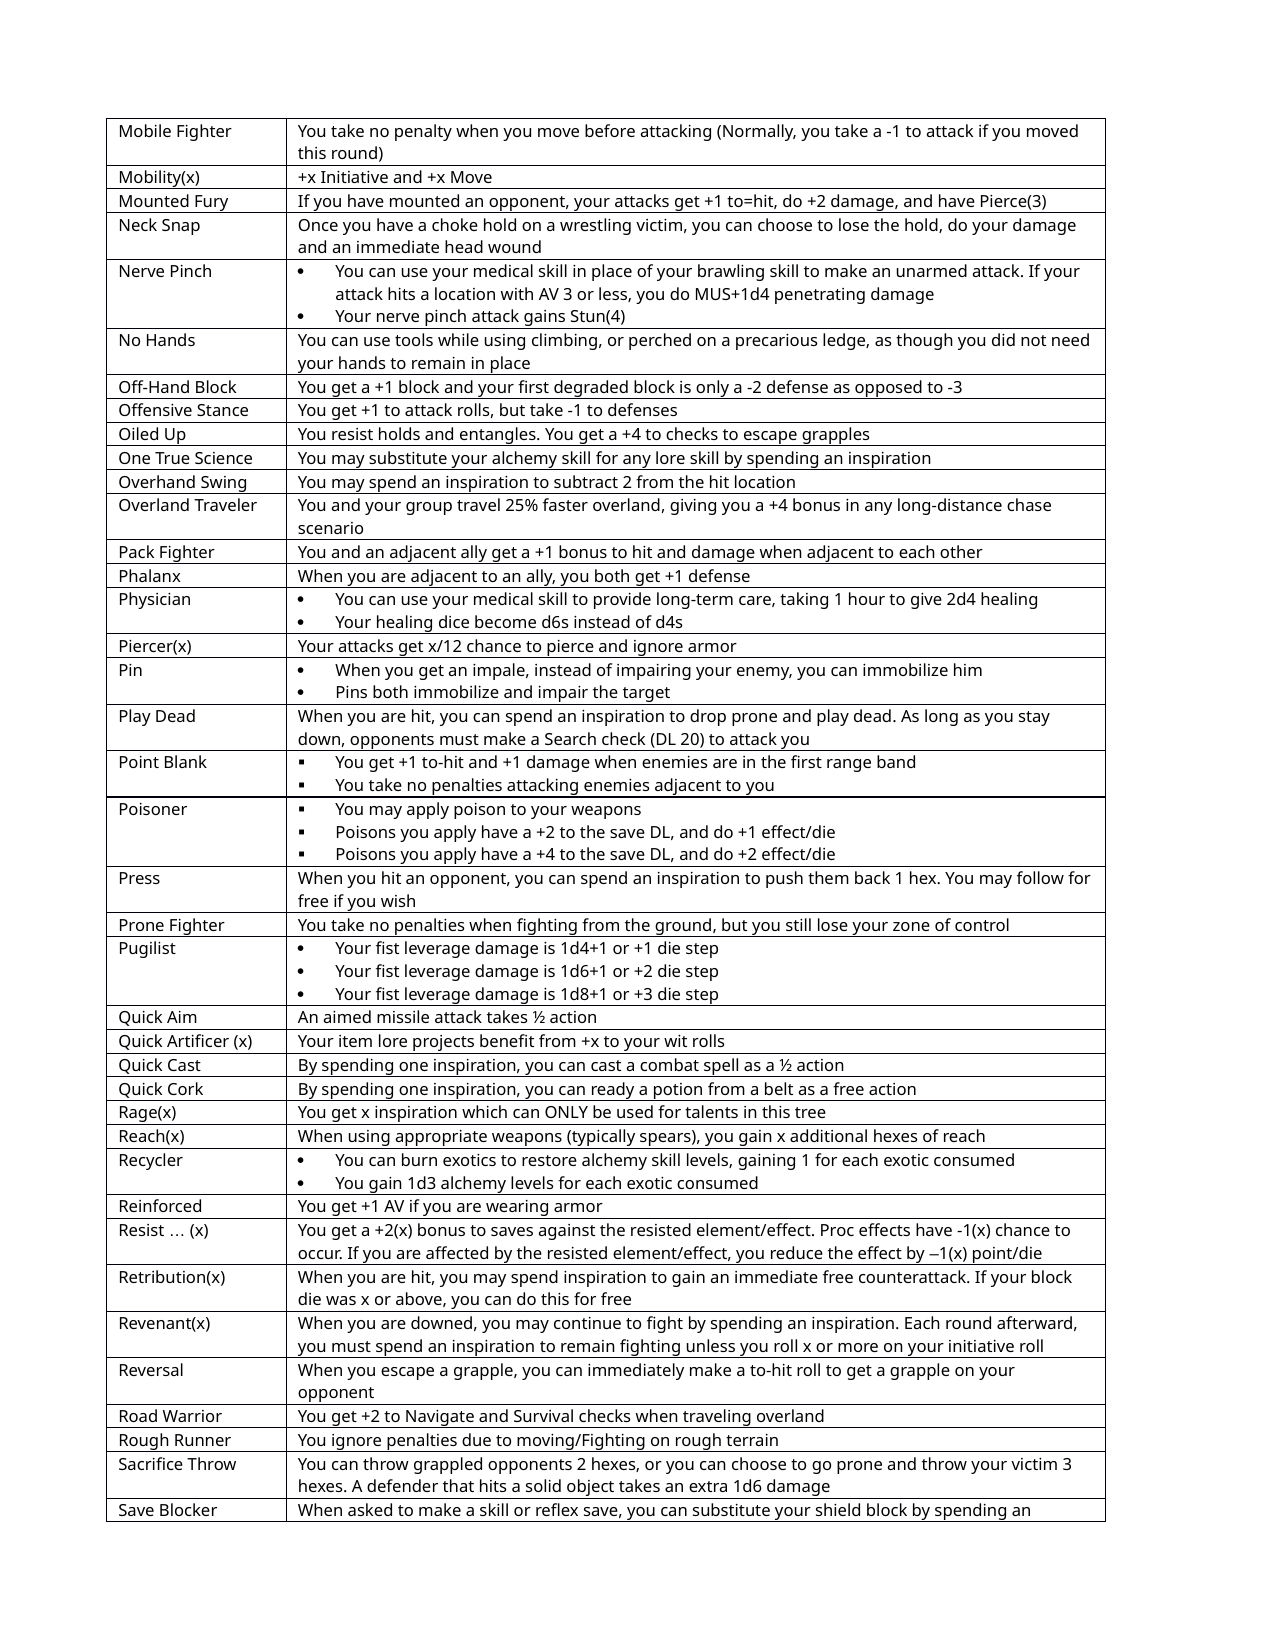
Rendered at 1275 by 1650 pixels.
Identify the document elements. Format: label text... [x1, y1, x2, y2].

table_cell When asked to make a skill or reflex save, you can substitute your shield block by spending an [287, 1499, 1105, 1521]
table_cell You may spend an inspiration to subtract 2 from the hit location [287, 470, 1105, 493]
table_cell You can use your medical skill in place of your brawling skill to make an unarmed attack. If your attack hits a location with AV 3 or less, you do MUS+1d4 penetrating damage Your nerve pinch attack gains Stun(4) [287, 260, 1105, 328]
table_cell Quick Cast [107, 1054, 286, 1076]
table_cell You resist holds and entangles. You get a +4 to checks to escape grapples [287, 423, 1105, 445]
table_cell Recycler [107, 1149, 286, 1194]
table_cell You can burn exotics to restore alchemy skill levels, gaining 1 for each exotic consumed You gain 1d3 alchemy levels for each exotic consumed [287, 1149, 1105, 1194]
table_cell Mobile Fighter [107, 119, 286, 164]
table_cell Press [107, 867, 286, 912]
table_cell You can throw grappled opponents 2 hexes, or you can choose to go prone and throw your victim 3 hexes. A defender that hits a solid object takes an extra 1d6 damage [287, 1452, 1105, 1497]
table_cell Reach(x) [107, 1125, 286, 1147]
table_cell When you are adjacent to an ally, you both get +1 defense [287, 564, 1105, 587]
table_cell Resist … (x) [107, 1219, 286, 1264]
table_cell Mobility(x) [107, 166, 286, 188]
table_cell Rough Runner [107, 1428, 286, 1451]
table_cell By spending one inspiration, you can cast a combat spell as a ½ action [287, 1054, 1105, 1076]
table_cell Your attacks get x/12 chance to pierce and ignore armor [287, 634, 1105, 657]
table_cell You may substitute your alchemy skill for any lore skill by spending an inspiration [287, 446, 1105, 469]
table_cell You get x inspiration which can ONLY be used for talents in this tree [287, 1101, 1105, 1124]
table_cell You and your group travel 25% faster overland, giving you a +4 bonus in any long-distance chase scenario [287, 494, 1105, 539]
table_cell You get +1 to-hit and +1 damage when enemies are in the first range band You take no penalties attacking enemies adjacent to you [287, 751, 1105, 796]
table_cell When using appropriate weapons (typically spears), you gain x additional hexes of reach [287, 1125, 1105, 1147]
table_cell Your item lore projects benefit from +x to your wit rolls [287, 1030, 1105, 1052]
table_cell Save Blocker [107, 1499, 286, 1521]
table_cell +x Initiative and +x Move [287, 166, 1105, 188]
table_cell One True Science [107, 446, 286, 469]
table_cell Offensive Stance [107, 399, 286, 422]
table_cell No Hands [107, 329, 286, 374]
table_cell Road Warrior [107, 1405, 286, 1427]
table_cell Off-Hand Block [107, 375, 286, 398]
table_cell You can use your medical skill to provide long-term care, taking 1 hour to give 2d4 healing Your healing dice become d6s instead of d4s [287, 588, 1105, 633]
table_cell Sacrifice Throw [107, 1452, 286, 1497]
table_cell Mounted Fury [107, 189, 286, 212]
table_cell Oiled Up [107, 423, 286, 445]
table_cell You and an adjacent ally get a +1 bonus to hit and damage when adjacent to each other [287, 540, 1105, 563]
table_cell Once you have a choke hold on a wrestling victim, you can choose to lose the hold, do your damage and an immediate head wound [287, 213, 1105, 258]
table_cell You get +2 to Navigate and Survival checks when traveling overland [287, 1405, 1105, 1427]
table_cell Revenant(x) [107, 1312, 286, 1357]
table_cell You take no penalties when fighting from the ground, but you still lose your zone of control [287, 913, 1105, 936]
table_cell Quick Artificer (x) [107, 1030, 286, 1052]
table_cell If you have mounted an opponent, your attacks get +1 to=hit, do +2 damage, and have Pierce(3) [287, 189, 1105, 212]
table_cell You may apply poison to your weapons Poisons you apply have a +2 to the save DL, and do +1 effect/die Poisons you apply have a +4 to the save DL, and do +2 effect/die [287, 798, 1105, 866]
table_cell Quick Cork [107, 1077, 286, 1100]
table_cell Overhand Swing [107, 470, 286, 493]
table_cell An aimed missile attack takes ½ action [287, 1006, 1105, 1029]
table_cell Pugilist [107, 937, 286, 1005]
table_cell Retribution(x) [107, 1265, 286, 1311]
table_cell When you are hit, you can spend an inspiration to drop prone and play dead. As long as you stay down, opponents must make a Search check (DL 20) to attack you [287, 705, 1105, 750]
table_cell When you get an impale, instead of impairing your enemy, you can immobilize him Pins both immobilize and impair the target [287, 658, 1105, 703]
table_cell Nerve Pinch [107, 260, 286, 328]
table_cell You can use tools while using climbing, or perched on a precarious ledge, as though you did not need your hands to remain in place [287, 329, 1105, 374]
table_cell Overland Traveler [107, 494, 286, 539]
table_cell You get a +2(x) bonus to saves against the resisted element/effect. Proc effects have -1(x) chance to occur. If you are affected by the resisted element/effect, you reduce the effect by –1(x) point/die [287, 1219, 1105, 1264]
table_cell You get +1 to attack rolls, but take -1 to defenses [287, 399, 1105, 422]
table_cell Pin [107, 658, 286, 703]
table_cell Prone Fighter [107, 913, 286, 936]
table_cell Rage(x) [107, 1101, 286, 1124]
table_cell Piercer(x) [107, 634, 286, 657]
table_cell Point Blank [107, 751, 286, 796]
table_cell Neck Snap [107, 213, 286, 258]
table_cell You ignore penalties due to moving/Fighting on rough terrain [287, 1428, 1105, 1451]
table_cell Physician [107, 588, 286, 633]
table_cell Play Dead [107, 705, 286, 750]
table_cell Pack Fighter [107, 540, 286, 563]
table_cell Quick Aim [107, 1006, 286, 1029]
table_cell By spending one inspiration, you can ready a potion from a belt as a free action [287, 1077, 1105, 1100]
table_cell You take no penalty when you move before attacking (Normally, you take a -1 to attack if you moved this round) [287, 119, 1105, 164]
table_cell When you hit an opponent, you can spend an inspiration to push them back 1 hex. You may follow for free if you wish [287, 867, 1105, 912]
table_cell You get +1 AV if you are wearing armor [287, 1195, 1105, 1218]
table_cell Your fist leverage damage is 1d4+1 or +1 die step Your fist leverage damage is 1d6+1 or +2 die step Your fist leverage damage is 1d8+1 or +3 die step [287, 937, 1105, 1005]
table_cell Reversal [107, 1358, 286, 1403]
table_cell When you escape a grapple, you can immediately make a to-hit roll to get a grapple on your opponent [287, 1358, 1105, 1403]
table_cell Phalanx [107, 564, 286, 587]
table_cell You get a +1 block and your first degraded block is only a -2 defense as opposed to -3 [287, 375, 1105, 398]
table_cell When you are downed, you may continue to fight by spending an inspiration. Each round afterward, you must spend an inspiration to remain fighting unless you roll x or more on your initiative roll [287, 1312, 1105, 1357]
table_cell Reinforced [107, 1195, 286, 1218]
table_cell Poisoner [107, 798, 286, 866]
table_cell When you are hit, you may spend inspiration to gain an immediate free counterattack. If your block die was x or above, you can do this for free [287, 1265, 1105, 1311]
